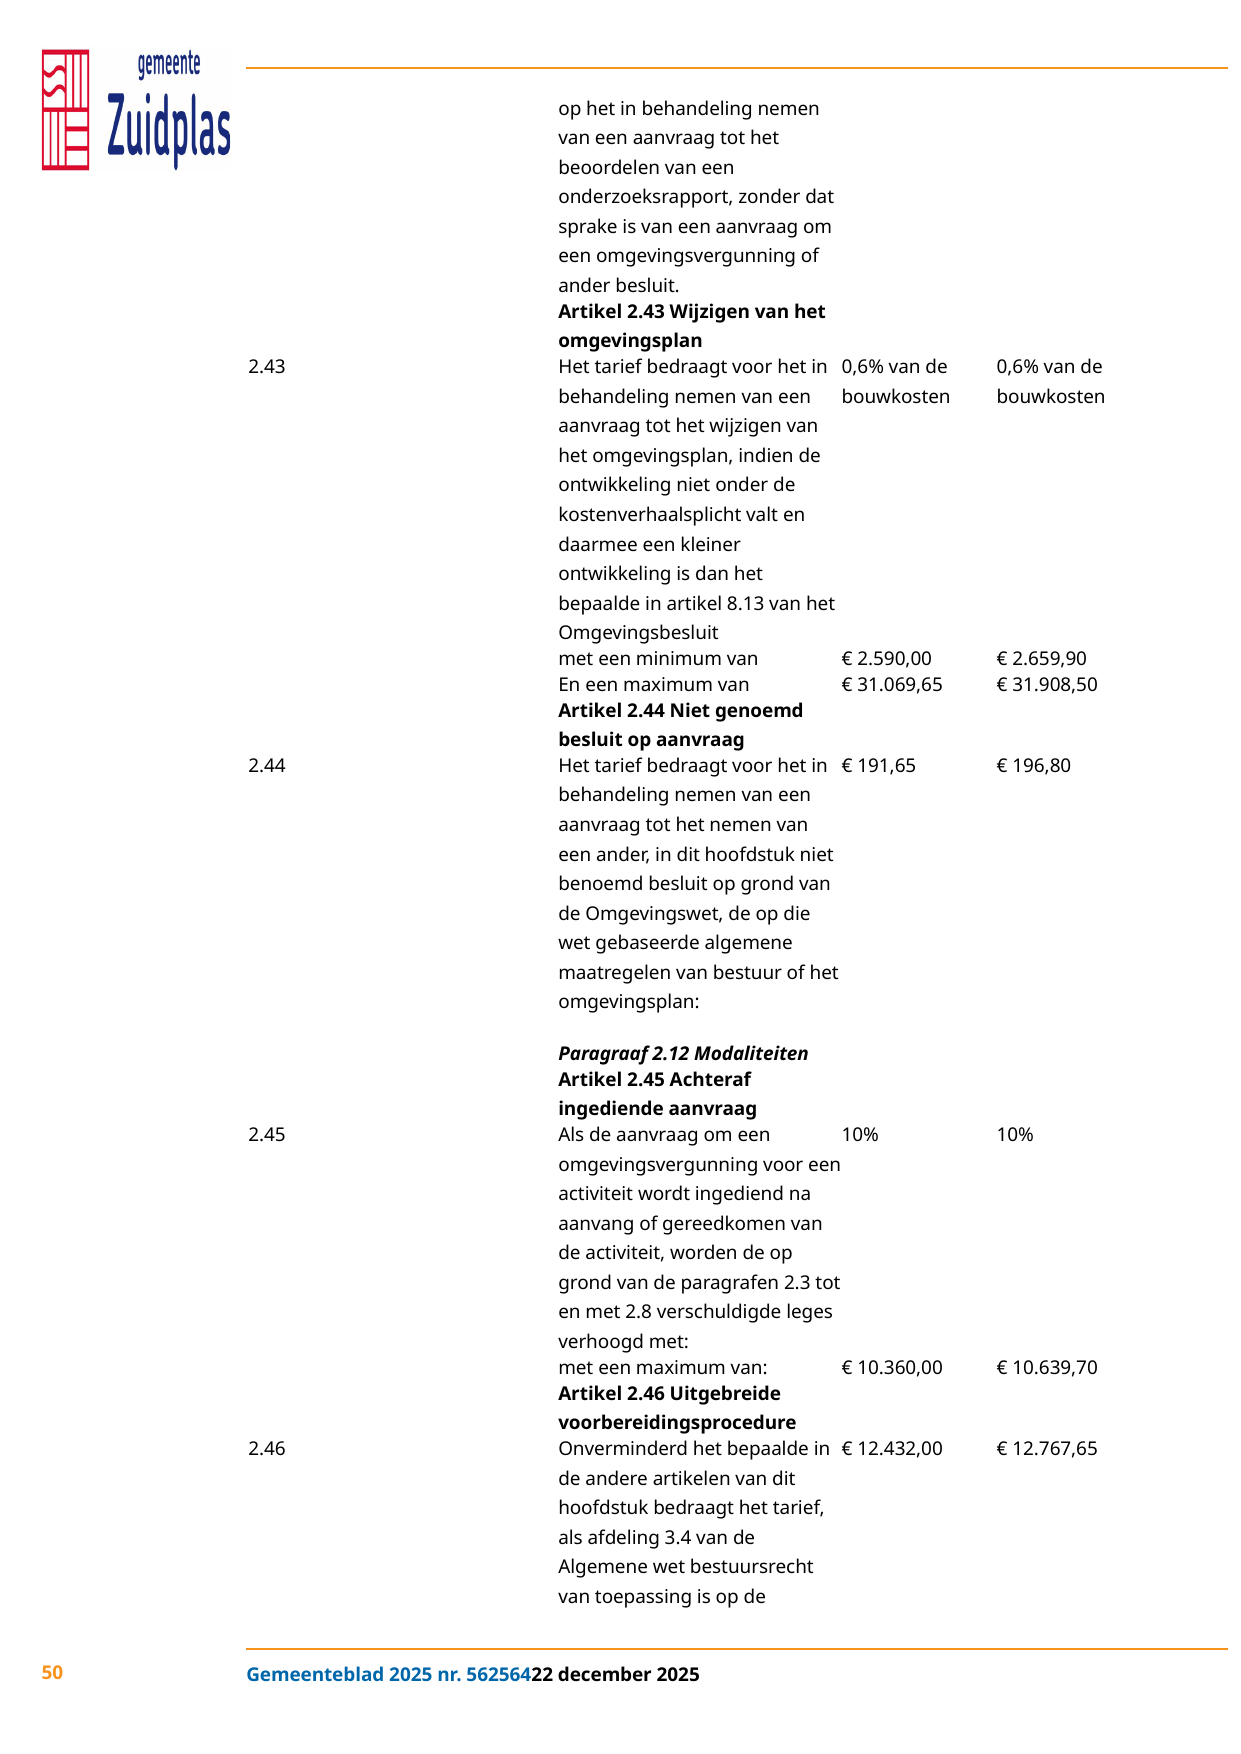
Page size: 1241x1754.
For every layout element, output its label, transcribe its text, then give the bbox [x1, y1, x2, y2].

table_cell Artikel 2.46 Uitgebreide voorbereidingsprocedure [558, 1380, 841, 1435]
table_cell [248, 1040, 403, 1066]
table_cell [403, 1066, 558, 1121]
table_cell € 10.639,70 [996, 1354, 1152, 1380]
table_cell [248, 697, 403, 752]
table_cell [248, 645, 403, 671]
table_cell [248, 1380, 403, 1435]
table_cell [996, 95, 1152, 298]
table_cell met een maximum van: [558, 1354, 841, 1380]
table_cell 2.46 [248, 1435, 403, 1609]
table_cell € 31.908,50 [996, 671, 1152, 697]
table_cell [248, 1066, 403, 1121]
table_cell [248, 1354, 403, 1380]
table_cell Onverminderd het bepaalde in de andere artikelen van dit hoofdstuk bedraagt het tarief, als afdeling 3.4 van de Algemene wet bestuursrecht van toepassing is op de [558, 1435, 841, 1609]
table_cell [996, 1066, 1152, 1121]
table_cell 10% [841, 1121, 996, 1354]
table_cell 0,6% van de bouwkosten [841, 353, 996, 645]
table_cell Het tarief bedraagt voor het in behandeling nemen van een aanvraag tot het nemen van een ander, in dit hoofdstuk niet benoemd besluit op grond van de Omgevingswet, de op die wet gebaseerde algemene maatregelen van bestuur of het omgevingsplan: [558, 752, 841, 1014]
table_cell € 12.432,00 [841, 1435, 996, 1609]
table_cell met een minimum van [558, 645, 841, 671]
table_cell € 2.659,90 [996, 645, 1152, 671]
table_cell [403, 1380, 558, 1435]
table_cell € 12.767,65 [996, 1435, 1152, 1609]
table_cell [996, 1040, 1152, 1066]
table_cell [403, 95, 558, 298]
table_cell € 191,65 [841, 752, 996, 1014]
table_cell [403, 671, 558, 697]
table_cell Paragraaf 2.12 Modaliteiten [558, 1040, 841, 1066]
table_cell Artikel 2.45 Achteraf ingediende aanvraag [558, 1066, 841, 1121]
table_cell 2.45 [248, 1121, 403, 1354]
table_cell [841, 1380, 996, 1435]
table_cell En een maximum van [558, 671, 841, 697]
table_cell Het tarief bedraagt voor het in behandeling nemen van een aanvraag tot het wijzigen van het omgevingsplan, indien de ontwikkeling niet onder de kostenverhaalsplicht valt en daarmee een kleiner ontwikkeling is dan het bepaalde in artikel 8.13 van het Omgevingsbesluit [558, 353, 841, 645]
table_cell [403, 697, 558, 752]
table_cell [403, 1015, 558, 1040]
table_cell [403, 353, 558, 645]
table_cell [403, 752, 558, 1014]
table_cell [841, 95, 996, 298]
table_cell [841, 1066, 996, 1121]
table_cell Artikel 2.43 Wijzigen van het omgevingsplan [558, 298, 841, 353]
table_cell [996, 298, 1152, 353]
table_cell [248, 1015, 403, 1040]
table_cell [403, 1435, 558, 1609]
table_cell [248, 95, 403, 298]
table_cell € 31.069,65 [841, 671, 996, 697]
table_cell [403, 645, 558, 671]
table_cell € 196,80 [996, 752, 1152, 1014]
table_cell 2.43 [248, 353, 403, 645]
table_cell [403, 1040, 558, 1066]
table_cell 0,6% van de bouwkosten [996, 353, 1152, 645]
table_cell [248, 671, 403, 697]
table_cell [996, 1015, 1152, 1040]
table_cell [996, 1380, 1152, 1435]
table_cell Als de aanvraag om een omgevingsvergunning voor een activiteit wordt ingediend na aanvang of gereedkomen van de activiteit, worden de op grond van de paragrafen 2.3 tot en met 2.8 verschuldigde leges verhoogd met: [558, 1121, 841, 1354]
table_cell [841, 298, 996, 353]
table_cell [841, 1015, 996, 1040]
table_cell € 10.360,00 [841, 1354, 996, 1380]
table_cell [841, 697, 996, 752]
table_cell € 2.590,00 [841, 645, 996, 671]
table_cell Artikel 2.44 Niet genoemd besluit op aanvraag [558, 697, 841, 752]
table_cell 10% [996, 1121, 1152, 1354]
table_cell [996, 697, 1152, 752]
table_cell [558, 1015, 841, 1040]
table_cell [403, 1121, 558, 1354]
table_cell [403, 298, 558, 353]
table_cell op het in behandeling nemen van een aanvraag tot het beoordelen van een onderzoeksrapport, zonder dat sprake is van een aanvraag om een omgevingsvergunning of ander besluit. [558, 95, 841, 298]
table_cell [248, 298, 403, 353]
picture [41, 47, 231, 172]
table_cell [841, 1040, 996, 1066]
table_cell 2.44 [248, 752, 403, 1014]
table_cell [403, 1354, 558, 1380]
